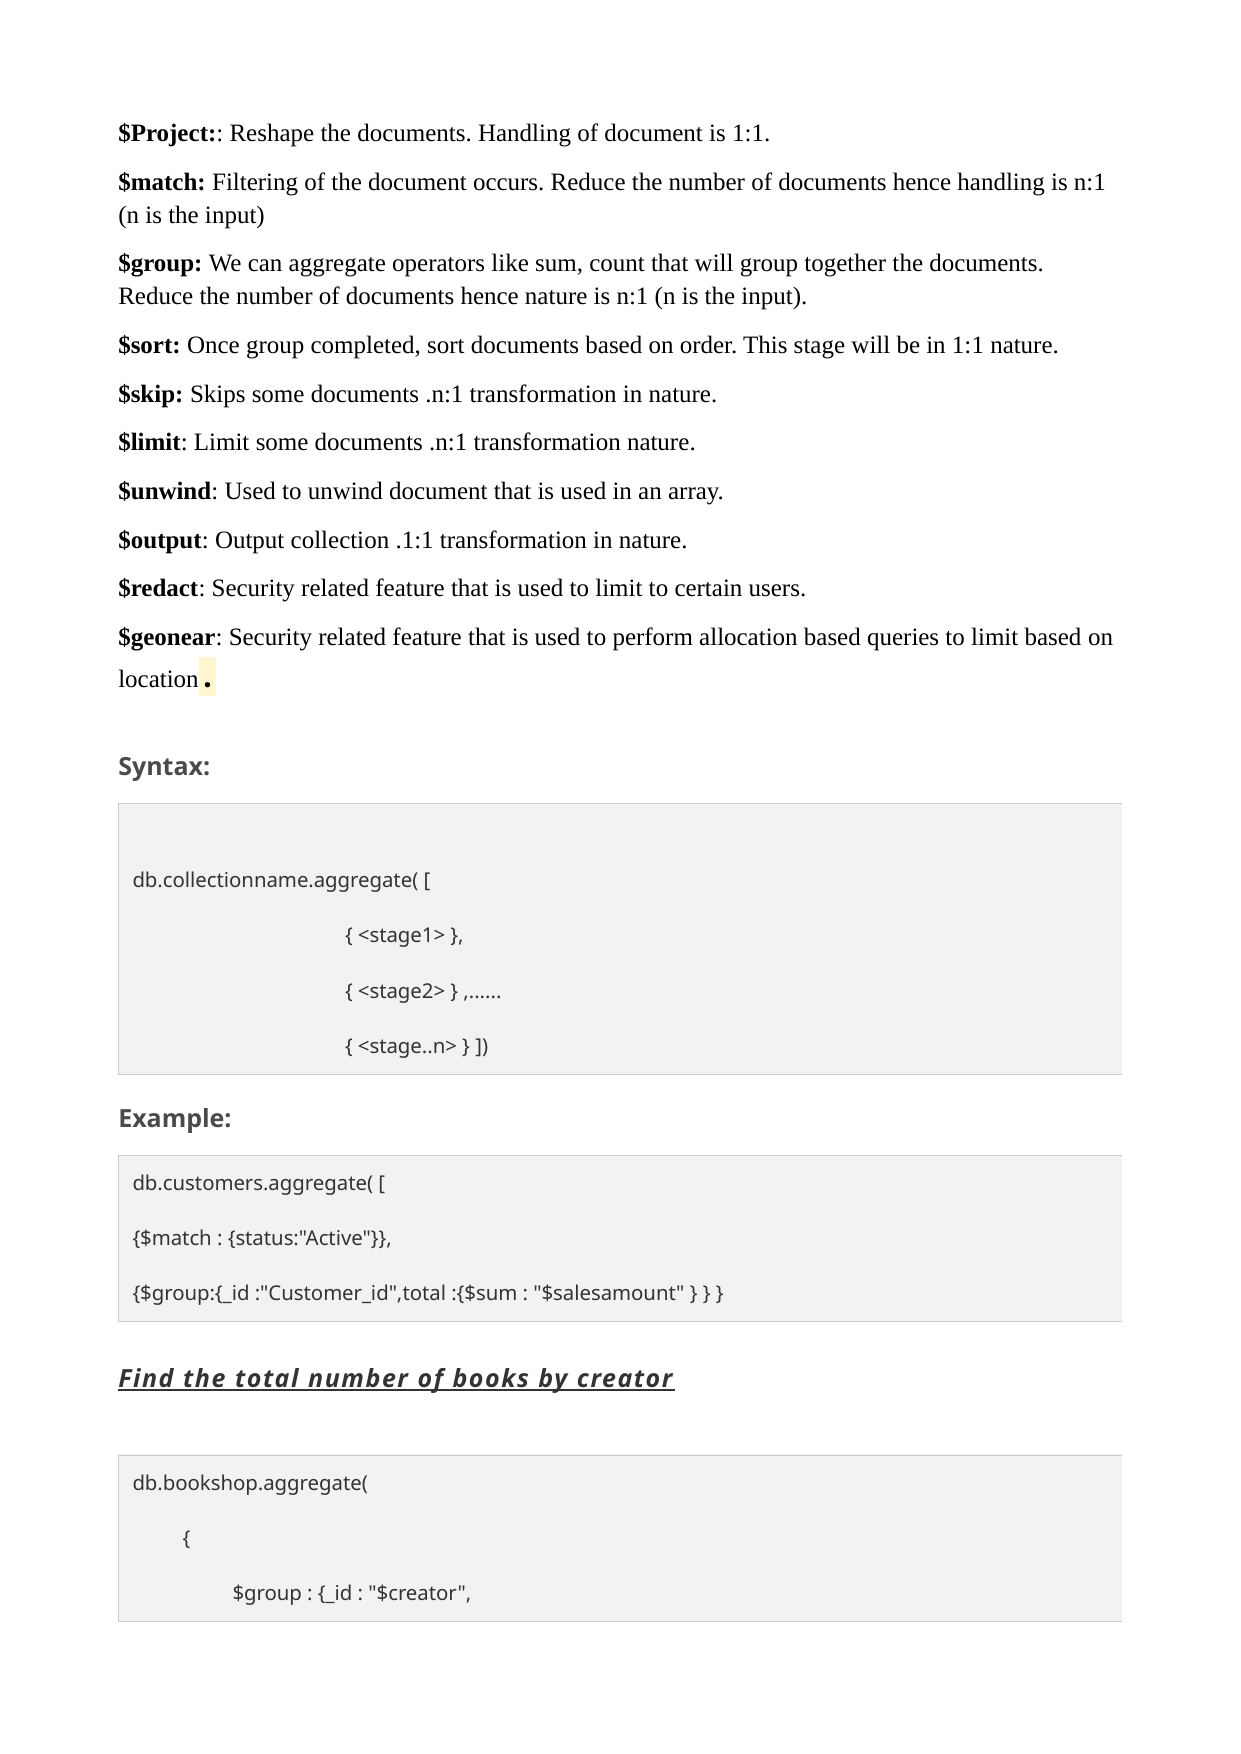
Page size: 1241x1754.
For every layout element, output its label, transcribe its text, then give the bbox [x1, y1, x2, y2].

text db.collectionname.aggregate( [ [119, 852, 1122, 894]
text { <stage2> } ,...... [119, 962, 1122, 1004]
text $redact: Security related feature that is used to limit to certain users. [118, 573, 1122, 602]
text $match: Filtering of the document occurs. Reduce the number of documents hence handling is n:1 (n is the input) [118, 167, 1122, 228]
text { <stage1> }, [119, 907, 1122, 949]
text Syntax: [118, 749, 1122, 783]
text { <stage..n> } ]) [119, 1017, 1122, 1074]
text db.customers.aggregate( [ [119, 1156, 1122, 1197]
text $group : {_id : "$creator", [119, 1565, 1122, 1621]
text $group: We can aggregate operators like sum, count that will group together the documents. Reduce the number of documents hence nature is n:1 (n is the input). [118, 248, 1122, 310]
subtitle Find the total number of books by creator [118, 1360, 1122, 1394]
text { [119, 1509, 1122, 1552]
text Example: [118, 1101, 1122, 1135]
text $unwind: Used to unwind document that is used in an array. [118, 476, 1122, 505]
text $geonear: Security related feature that is used to perform allocation based queries to limit based on location. [118, 622, 1122, 696]
text $skip: Skips some documents .n:1 transformation in nature. [118, 379, 1122, 407]
text $output: Output collection .1:1 transformation in nature. [118, 525, 1122, 553]
text $limit: Limit some documents .n:1 transformation nature. [118, 427, 1122, 456]
text {$group:{_id :"Customer_id",total :{$sum : "$salesamount" } } } [119, 1265, 1122, 1321]
text $sort: Once group completed, sort documents based on order. This stage will be in 1:1 nature. [118, 330, 1122, 359]
text {$match : {status:"Active"}}, [119, 1210, 1122, 1252]
text db.bookshop.aggregate( [119, 1456, 1122, 1496]
text $Project:: Reshape the documents. Handling of document is 1:1. [118, 118, 1122, 147]
